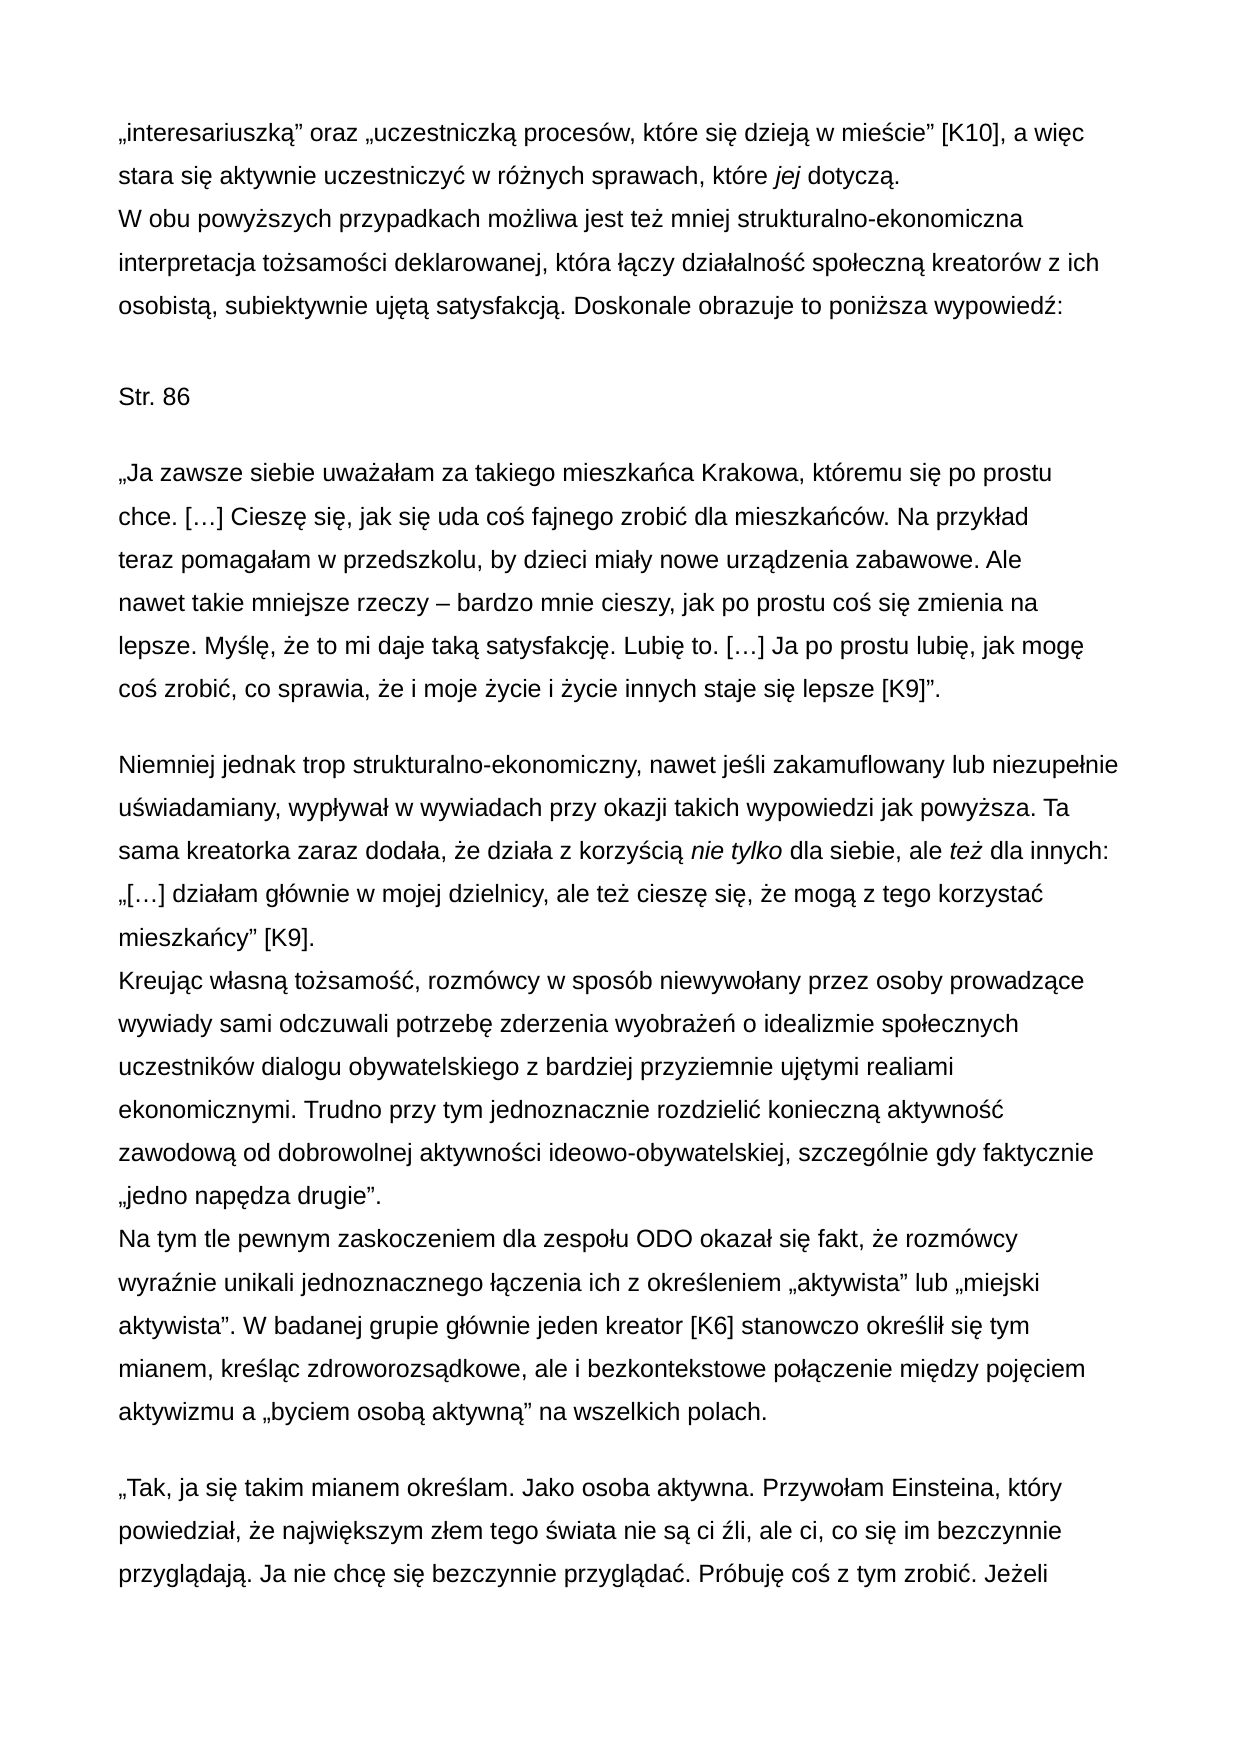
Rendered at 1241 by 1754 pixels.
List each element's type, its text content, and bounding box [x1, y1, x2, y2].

text Na tym tle pewnym zaskoczeniem dla zespołu ODO okazał się fakt, że rozmówcy wyraźnie unikali jednoznacznego łączenia ich z określeniem „aktywista” lub „miejski aktywista”. W badanej grupie głównie jeden kreator [K6] stanowczo określił się tym mianem, kreśląc zdroworozsądkowe, ale i bezkontekstowe połączenie między pojęciem aktywizmu a „byciem osobą aktywną” na wszelkich polach. [118, 1224, 1122, 1426]
text „Tak, ja się takim mianem określam. Jako osoba aktywna. Przywołam Einsteina, który powiedział, że największym złem tego świata nie są ci źli, ale ci, co się im bezczynnie przyglądają. Ja nie chcę się bezczynnie przyglądać. Próbuję coś z tym zrobić. Jeżeli [118, 1440, 1122, 1621]
text W obu powyższych przypadkach możliwa jest też mniej strukturalno-ekonomiczna interpretacja tożsamości deklarowanej, która łączy działalność społeczną kreatorów z ich osobistą, subiektywnie ujętą satysfakcją. Doskonale obrazuje to poniższa wypowiedź: [118, 204, 1122, 319]
text Niemniej jednak trop strukturalno-ekonomiczny, nawet jeśli zakamuflowany lub niezupełnie uświadamiany, wypływał w wywiadach przy okazji takich wypowiedzi jak powyższa. Ta sama kreatorka zaraz dodała, że działa z korzyścią nie tylko dla siebie, ale też dla innych: „[…] działam głównie w mojej dzielnicy, ale też cieszę się, że mogą z tego korzystać mieszkańcy” [K9]. [118, 750, 1122, 951]
text Kreując własną tożsamość, rozmówcy w sposób niewywołany przez osoby prowadzące wywiady sami odczuwali potrzebę zderzenia wyobrażeń o idealizmie społecznych uczestników dialogu obywatelskiego z bardziej przyziemnie ujętymi realiami ekonomicznymi. Trudno przy tym jednoznacznie rozdzielić konieczną aktywność zawodową od dobrowolnej aktywności ideowo-obywatelskiej, szczególnie gdy faktycznie „jedno napędza drugie”. [118, 966, 1122, 1210]
text „interesariuszką” oraz „uczestniczką procesów, które się dzieją w mieście” [K10], a więc stara się aktywnie uczestniczyć w różnych sprawach, które jej dotyczą. [118, 118, 1122, 190]
text „Ja zawsze siebie uważałam za takiego mieszkańca Krakowa, któremu się po prostu chce. […] Cieszę się, jak się uda coś fajnego zrobić dla mieszkańców. Na przykład teraz pomagałam w przedszkolu, by dzieci miały nowe urządzenia zabawowe. Ale nawet takie mniejsze rzeczy – bardzo mnie cieszy, jak po prostu coś się zmienia na lepsze. Myślę, że to mi daje taką satysfakcję. Lubię to. […] Ja po prostu lubię, jak mogę coś zrobić, co sprawia, że i moje życie i życie innych staje się lepsze [K9]”. [118, 425, 1122, 736]
text Str. 86 [118, 382, 1122, 411]
